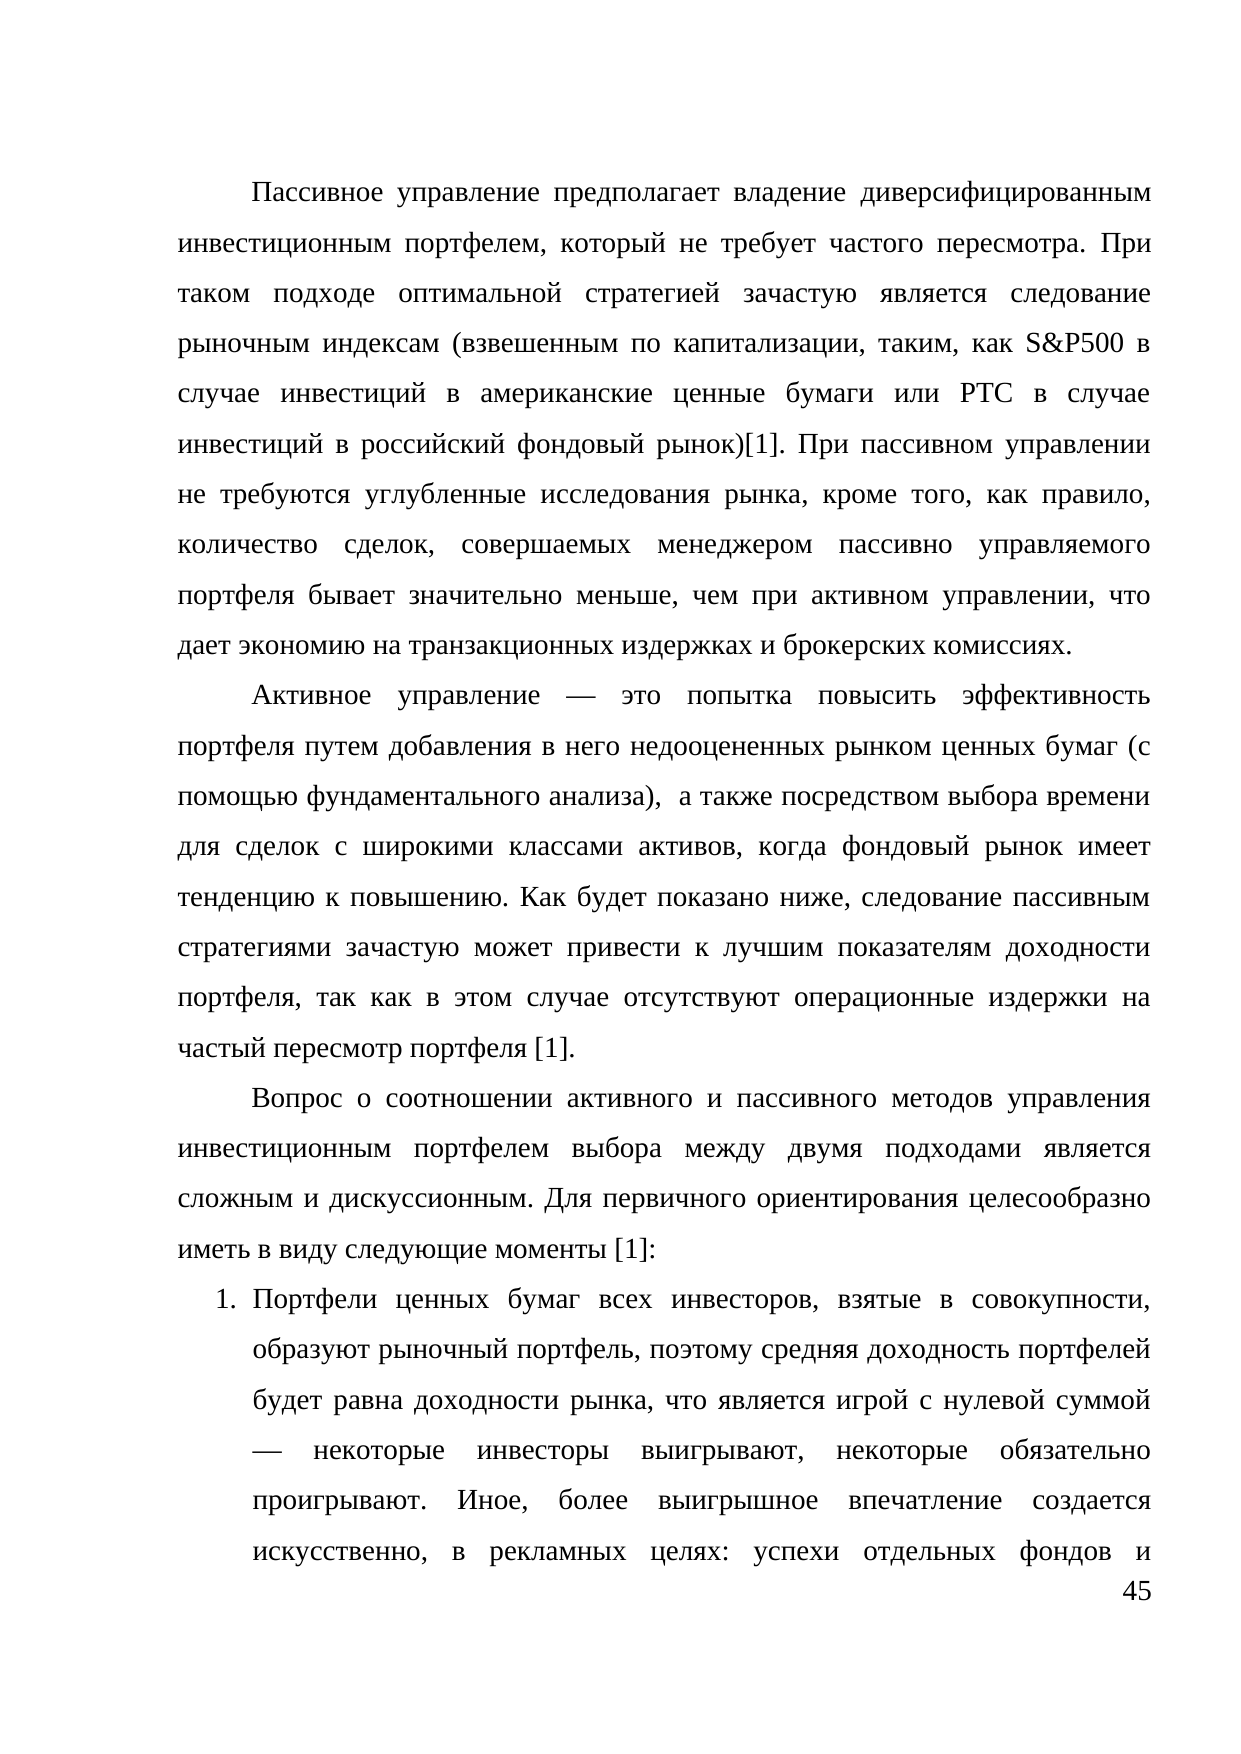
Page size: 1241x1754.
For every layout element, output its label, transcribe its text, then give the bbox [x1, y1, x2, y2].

list Портфели ценных бумаг всех инвесторов, взятые в совокупности, образуют рыночный портфель, поэтому средняя доходность портфелей будет равна доходности рынка, что является игрой с нулевой суммой — некоторые инвесторы выигрывают, некоторые обязательно проигрывают. Иное, более выигрышное впечатление создается искусственно, в рекламных целях: успехи отдельных фондов и [215, 1281, 1152, 1566]
text Активное управление — это попытка повысить эффективность портфеля путем добавления в него недооцененных рынком ценных бумаг (с помощью фундаментального анализа), а также посредством выбора времени для сделок с широкими классами активов, когда фондовый рынок имеет тенденцию к повышению. Как будет показано ниже, следование пассивным стратегиями зачастую может привести к лучшим показателям доходности портфеля, так как в этом случае отсутствуют операционные издержки на частый пересмотр портфеля [1]. [177, 677, 1152, 1063]
text Пассивное управление предполагает владение диверсифицированным инвестиционным портфелем, который не требует частого пересмотра. При таком подходе оптимальной стратегией зачастую является следование рыночным индексам (взвешенным по капитализации, таким, как S&P500 в случае инвестиций в американские ценные бумаги или РТС в случае инвестиций в российский фондовый рынок)[1]. При пассивном управлении не требуются углубленные исследования рынка, кроме того, как правило, количество сделок, совершаемых менеджером пассивно управляемого портфеля бывает значительно меньше, чем при активном управлении, что дает экономию на транзакционных издержках и брокерских комиссиях. [177, 174, 1152, 661]
text Вопрос о соотношении активного и пассивного методов управления инвестиционным портфелем выбора между двумя подходами является сложным и дискуссионным. Для первичного ориентирования целесообразно иметь в виду следующие моменты [1]: [177, 1080, 1152, 1264]
